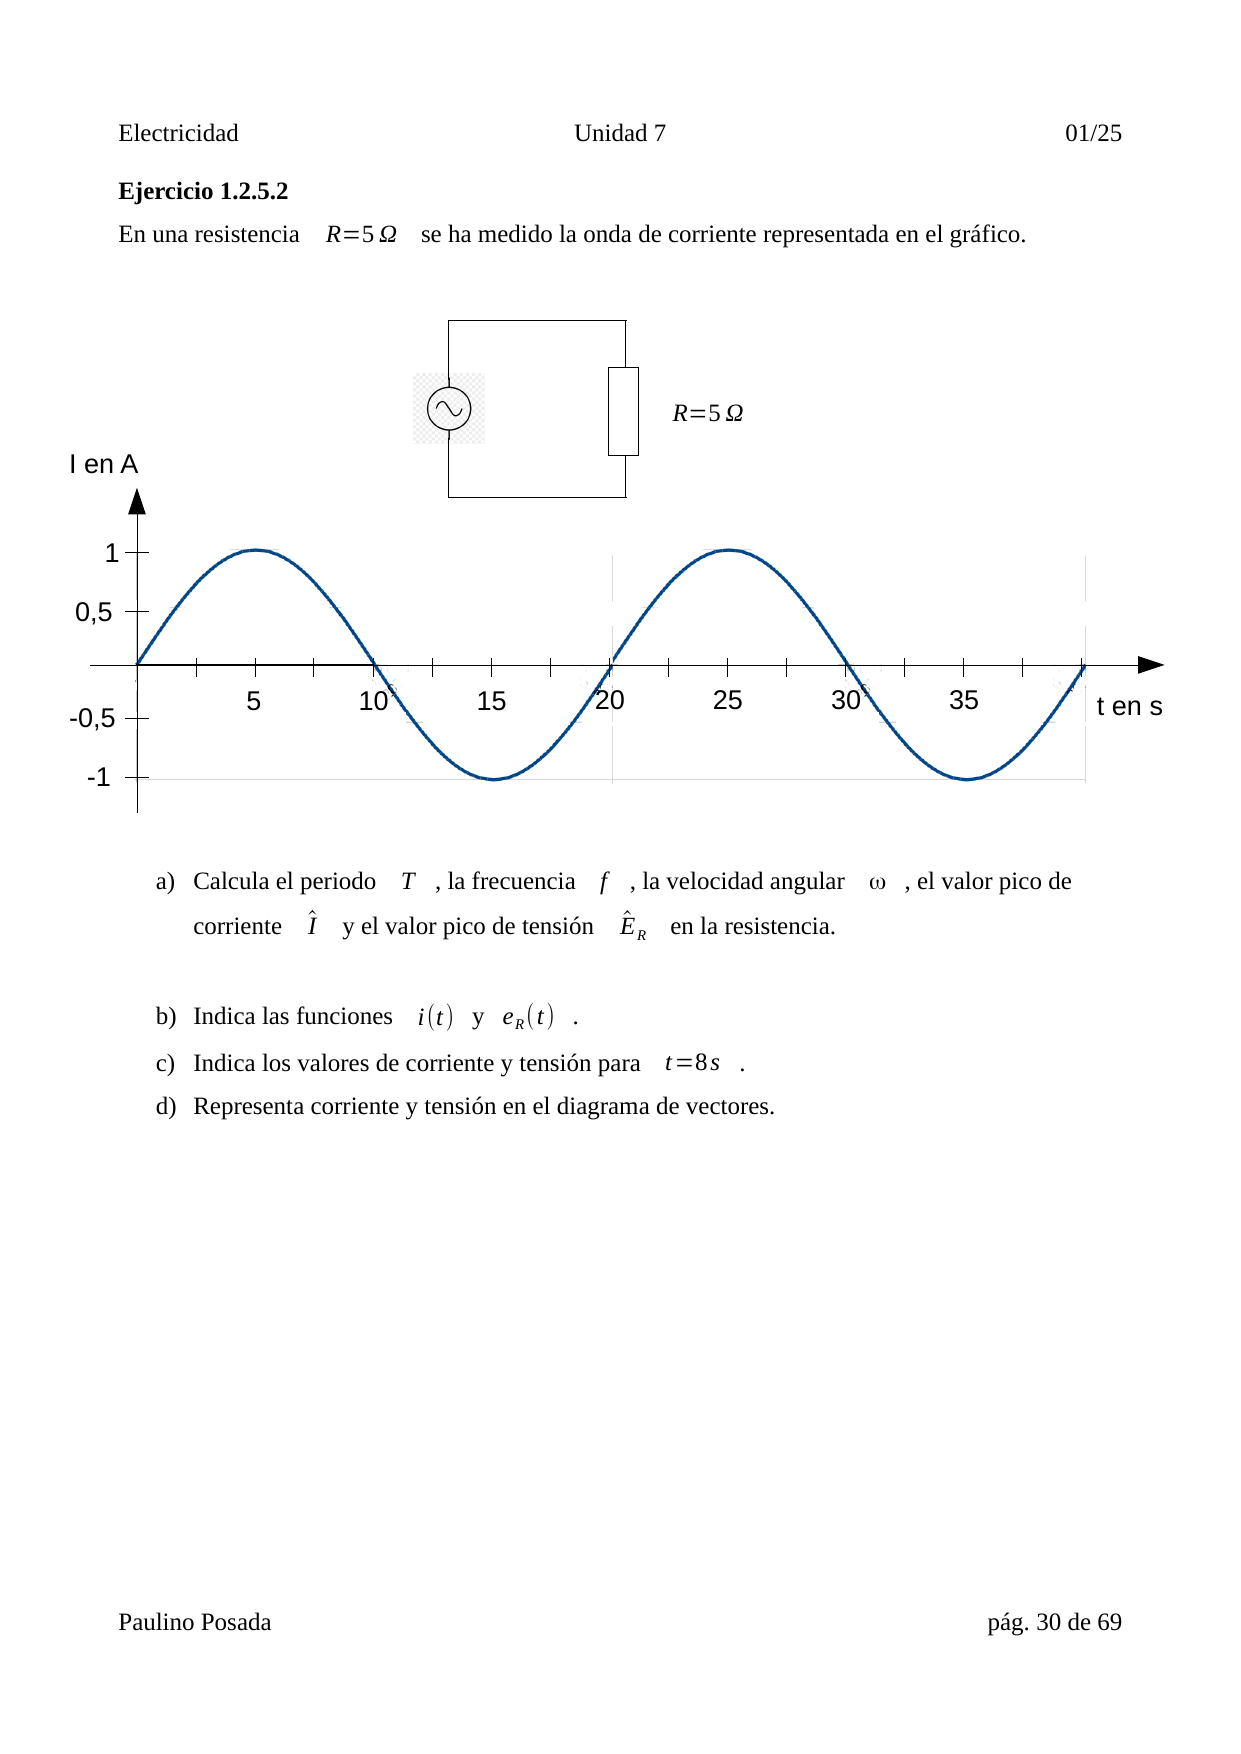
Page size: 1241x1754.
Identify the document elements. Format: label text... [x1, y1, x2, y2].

list Representa corriente y tensión en el diagrama de vectores. [156, 1091, 1122, 1120]
list Indica las funciones y. [156, 1001, 1122, 1033]
text Ejercicio 1.2.5.2 [118, 176, 1122, 205]
list Indica los valores de corriente y tensión para . [156, 1048, 1122, 1077]
picture [138, 546, 1086, 665]
text En una resistencia se ha medido la onda de corriente representada en el gráfico. [118, 219, 1122, 248]
list Calcula el periodo , la frecuencia , la velocidad angular , el valor pico de corriente y el valor pico de tensión en la resistencia. [156, 866, 1122, 943]
picture [413, 373, 485, 444]
picture [138, 666, 1086, 783]
